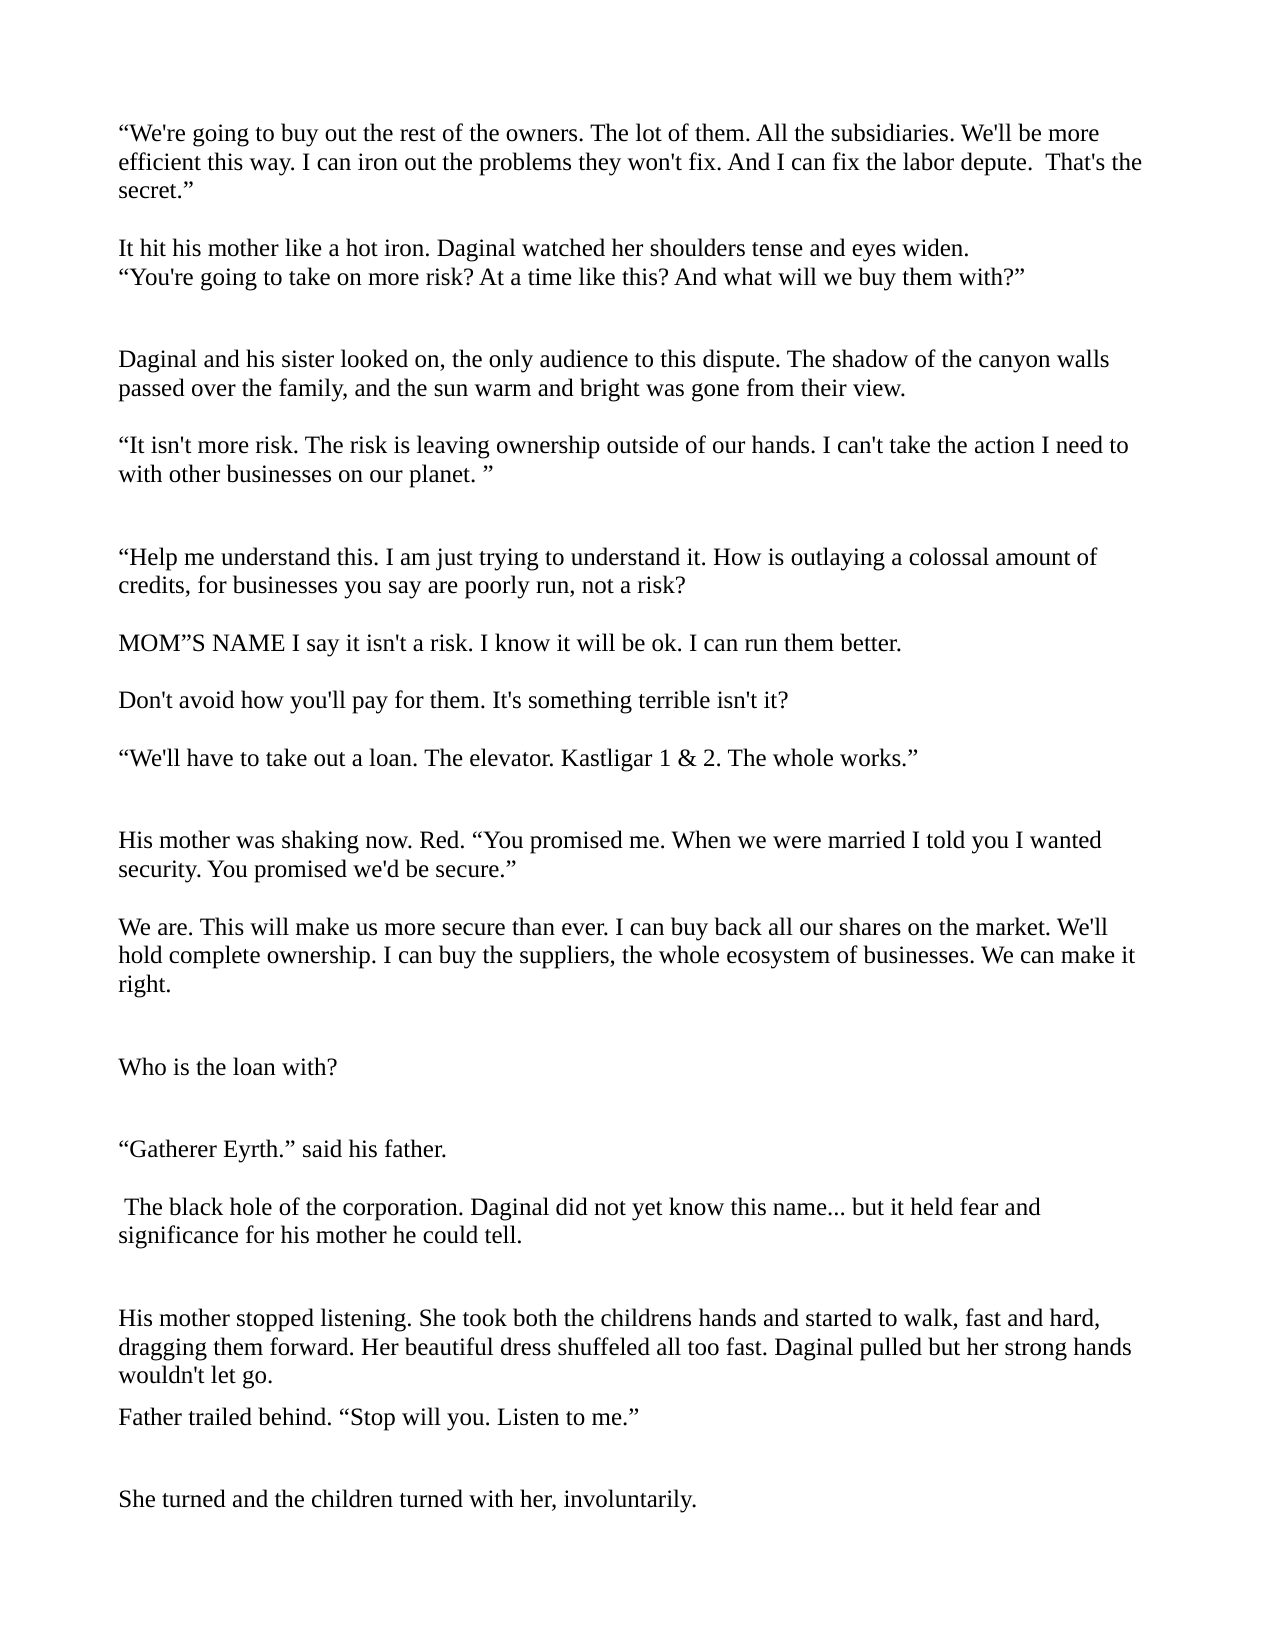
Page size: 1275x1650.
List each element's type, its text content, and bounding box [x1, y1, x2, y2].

text “We're going to buy out the rest of the owners. The lot of them. All the subsidiaries. We'll be more efficient this way. I can iron out the problems they won't fix. And I can fix the labor depute. That's the secret.” It hit his mother like a hot iron. Daginal watched her shoulders tense and eyes widen. “You're going to take on more risk? At a time like this? And what will we buy them with?” [118, 118, 1157, 291]
text Father trailed behind. “Stop will you. Listen to me.” [118, 1402, 1157, 1431]
text Daginal and his sister looked on, the only audience to this dispute. The shadow of the canyon walls passed over the family, and the sun warm and bright was gone from their view. “It isn't more risk. The risk is leaving ownership outside of our hands. I can't take the action I need to with other businesses on our planet. ” [118, 344, 1157, 488]
text His mother was shaking now. Red. “You promised me. When we were married I told you I wanted security. You promised we'd be secure.” We are. This will make us more secure than ever. I can buy back all our shares on the market. We'll hold complete ownership. I can buy the suppliers, the whole ecosystem of businesses. We can make it right. [118, 826, 1157, 998]
text “Gatherer Eyrth.” said his father. The black hole of the corporation. Daginal did not yet know this name... but it held fear and significance for his mother he could tell. [118, 1134, 1157, 1249]
text Who is the loan with? [118, 1052, 1157, 1081]
text His mother stopped listening. She took both the childrens hands and started to walk, fast and hard, dragging them forward. Her beautiful dress shuffeled all too fast. Daginal pulled but her strong hands wouldn't let go. [118, 1303, 1157, 1389]
text She turned and the children turned with her, involuntarily. [118, 1484, 1157, 1513]
text “Help me understand this. I am just trying to understand it. How is outlaying a colossal amount of credits, for businesses you say are poorly run, not a risk? MOM”S NAME I say it isn't a risk. I know it will be ok. I can run them better. Don't avoid how you'll pay for them. It's something terrible isn't it? “We'll have to take out a loan. The elevator. Kastligar 1 & 2. The whole works.” [118, 542, 1157, 772]
